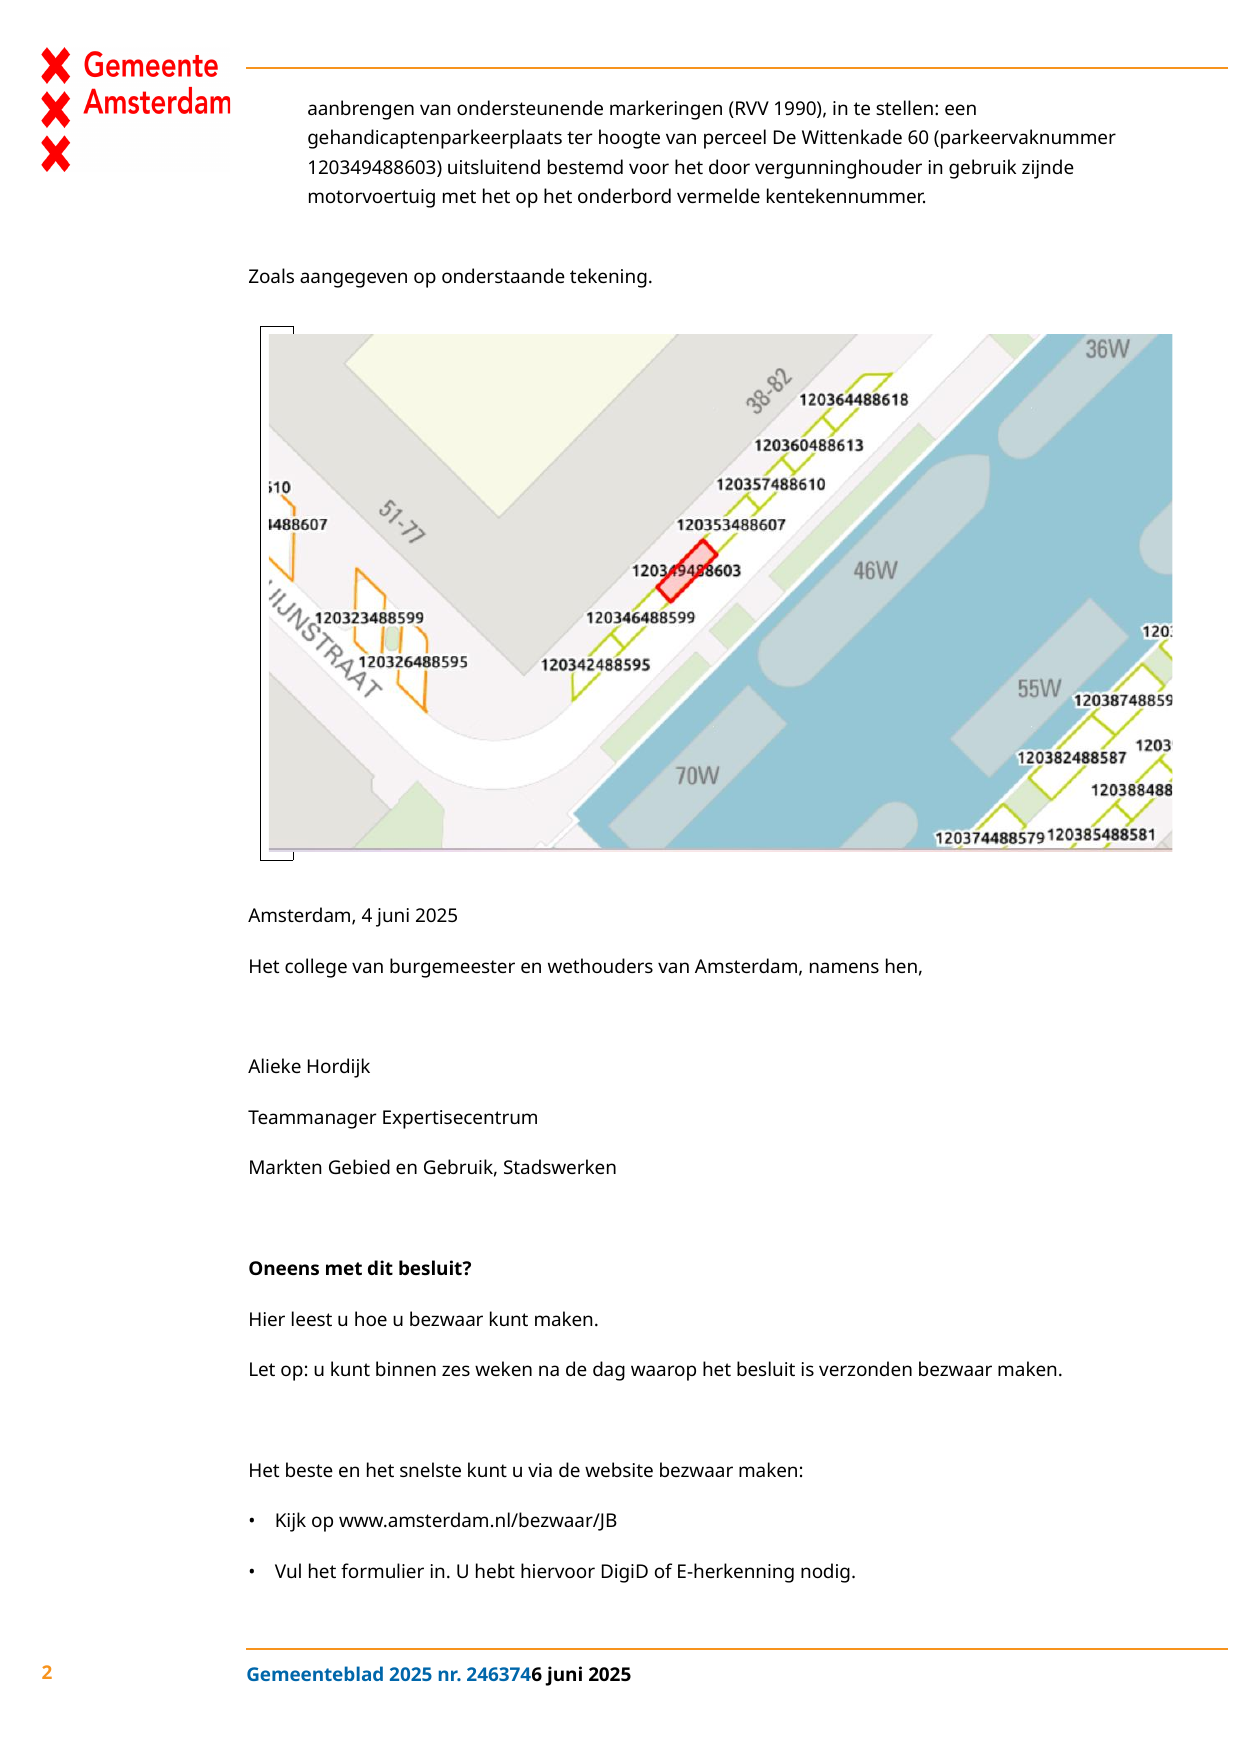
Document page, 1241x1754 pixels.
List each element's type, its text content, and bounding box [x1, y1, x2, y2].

text • Vul het formulier in. U hebt hiervoor DigiD of E-herkenning nodig. [248, 1558, 1152, 1584]
text Het beste en het snelste kunt u via de website bezwaar maken: [248, 1457, 1152, 1483]
text Zoals aangegeven op onderstaande tekening. [248, 263, 1152, 289]
picture [268, 334, 1173, 852]
text Markten Gebied en Gebruik, Stadswerken [248, 1154, 1152, 1180]
text Amsterdam, 4 juni 2025 [248, 902, 1152, 928]
text • Kijk op www.amsterdam.nl/bezwaar/JB [248, 1507, 1152, 1533]
text Het college van burgemeester en wethouders van Amsterdam, namens hen, [248, 953, 1152, 979]
picture [41, 47, 231, 172]
list aanbrengen van ondersteunende markeringen (RVV 1990), in te stellen: een gehandicaptenparkeerplaats ter hoogte van perceel De Wittenkade 60 (parkeervaknummer 120349488603) uitsluitend bestemd voor het door vergunninghouder in gebruik zijnde motorvoertuig met het op het onderbord vermelde kentekennummer. [248, 95, 1152, 209]
text Alieke Hordijk [248, 1054, 1152, 1079]
text Teammanager Expertisecentrum [248, 1104, 1152, 1130]
text Hier leest u hoe u bezwaar kunt maken. [248, 1306, 1152, 1332]
text Let op: u kunt binnen zes weken na de dag waarop het besluit is verzonden bezwaar maken. [248, 1356, 1152, 1382]
text Oneens met dit besluit? [248, 1255, 1152, 1281]
